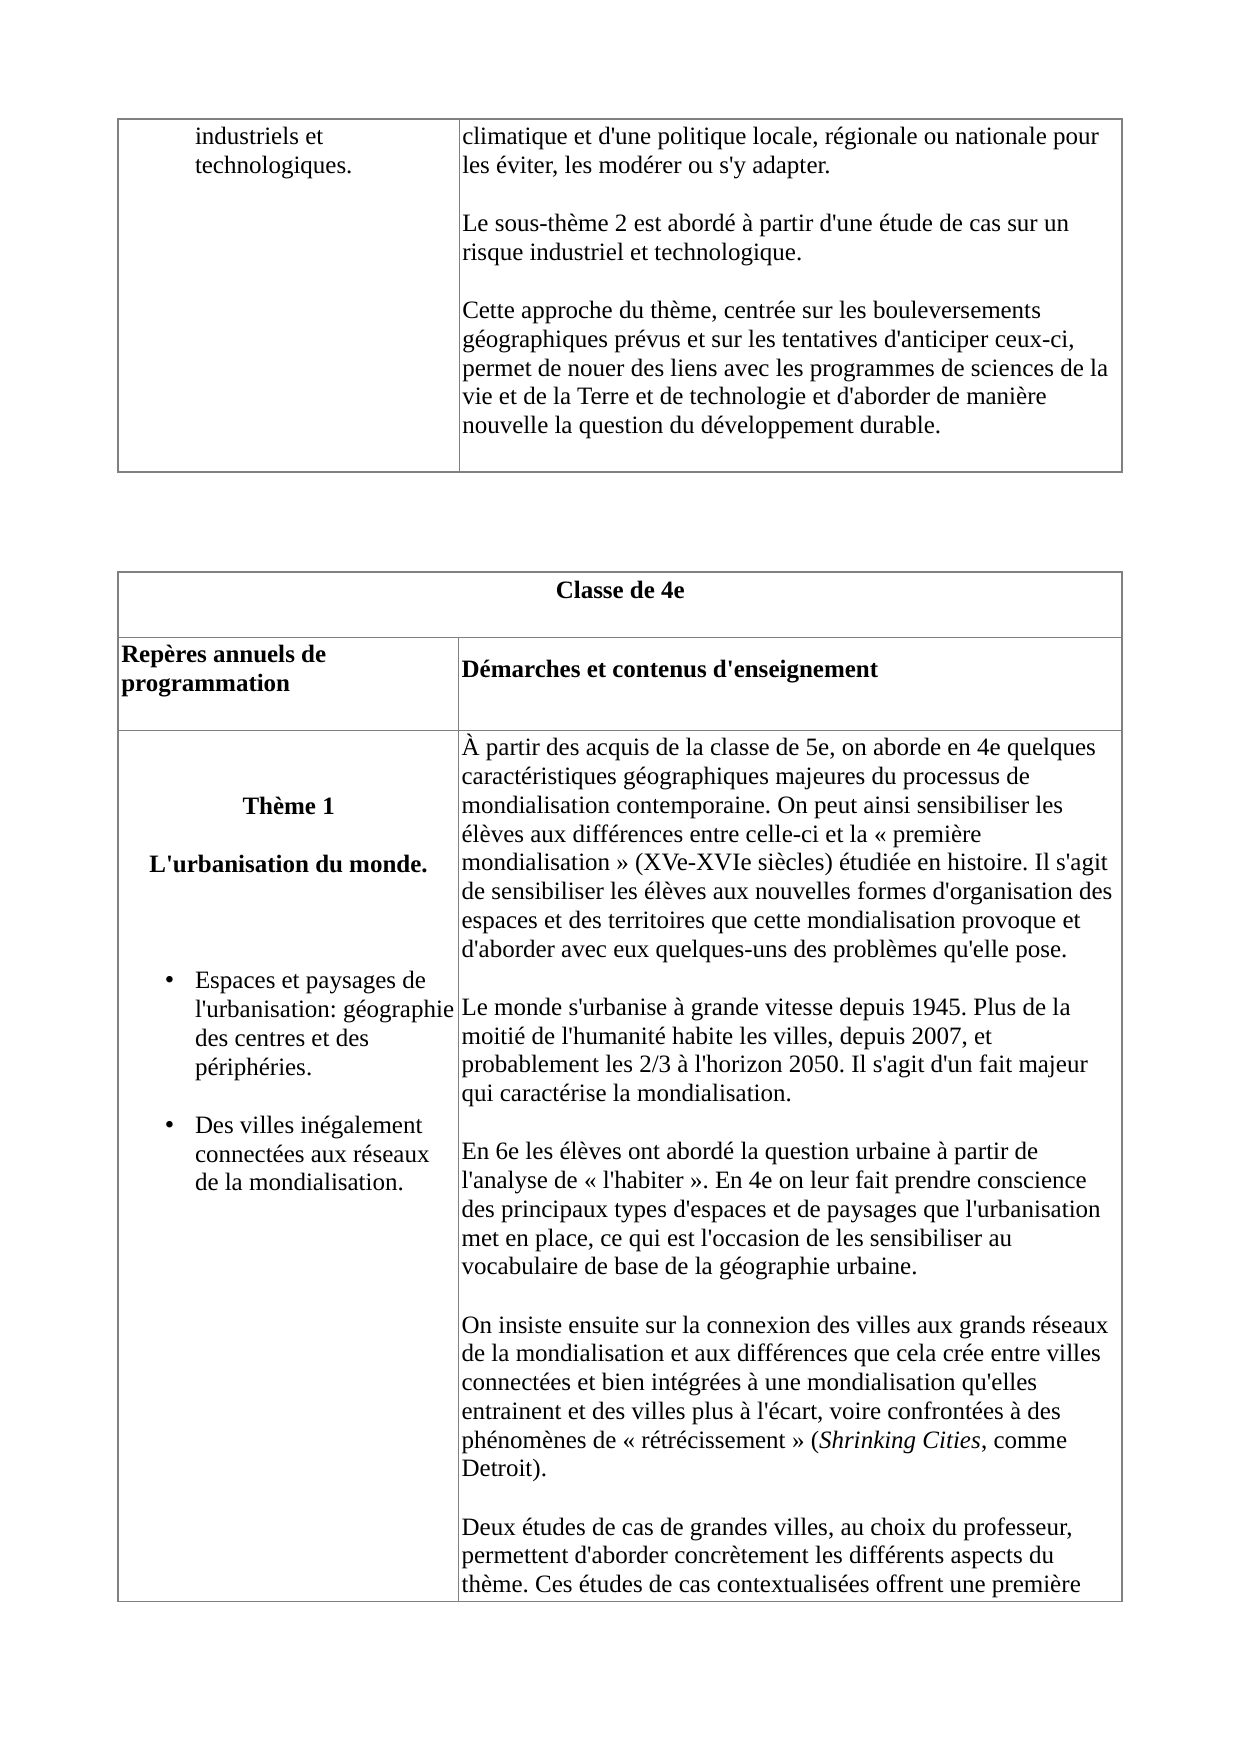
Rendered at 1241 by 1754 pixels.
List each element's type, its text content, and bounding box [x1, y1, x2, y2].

table_cell industriels et technologiques. [119, 120, 459, 471]
table_cell Démarches et contenus d'enseignement [459, 638, 1121, 729]
table_cell Thème 1 L'urbanisation du monde. Espaces et paysages de l'urbanisation: géographie des centres et des périphéries. Des villes inégalement connectées aux réseaux de la mondialisation. [119, 731, 458, 1601]
table_header Classe de 4e [119, 573, 1121, 637]
table_cell climatique et d'une politique locale, régionale ou nationale pour les éviter, les modérer ou s'y adapter. Le sous-thème 2 est abordé à partir d'une étude de cas sur un risque industriel et technologique. Cette approche du thème, centrée sur les bouleversements géographiques prévus et sur les tentatives d'anticiper ceux-ci, permet de nouer des liens avec les programmes de sciences de la vie et de la Terre et de technologie et d'aborder de manière nouvelle la question du développement durable. [460, 120, 1121, 471]
table_cell À partir des acquis de la classe de 5e, on aborde en 4e quelques caractéristiques géographiques majeures du processus de mondialisation contemporaine. On peut ainsi sensibiliser les élèves aux différences entre celle-ci et la « première mondialisation » (XVe-XVIe siècles) étudiée en histoire. Il s'agit de sensibiliser les élèves aux nouvelles formes d'organisation des espaces et des territoires que cette mondialisation provoque et d'aborder avec eux quelques-uns des problèmes qu'elle pose. Le monde s'urbanise à grande vitesse depuis 1945. Plus de la moitié de l'humanité habite les villes, depuis 2007, et probablement les 2/3 à l'horizon 2050. Il s'agit d'un fait majeur qui caractérise la mondialisation. En 6e les élèves ont abordé la question urbaine à partir de l'analyse de « l'habiter ». En 4e on leur fait prendre conscience des principaux types d'espaces et de paysages que l'urbanisation met en place, ce qui est l'occasion de les sensibiliser au vocabulaire de base de la géographie urbaine. On insiste ensuite sur la connexion des villes aux grands réseaux de la mondialisation et aux différences que cela crée entre villes connectées et bien intégrées à une mondialisation qu'elles entrainent et des villes plus à l'écart, voire confrontées à des phénomènes de « rétrécissement » (Shrinking Cities, comme Detroit). Deux études de cas de grandes villes, au choix du professeur, permettent d'aborder concrètement les différents aspects du thème. Ces études de cas contextualisées offrent une première [459, 731, 1121, 1601]
table_cell Repères annuels de programmation [119, 638, 458, 729]
